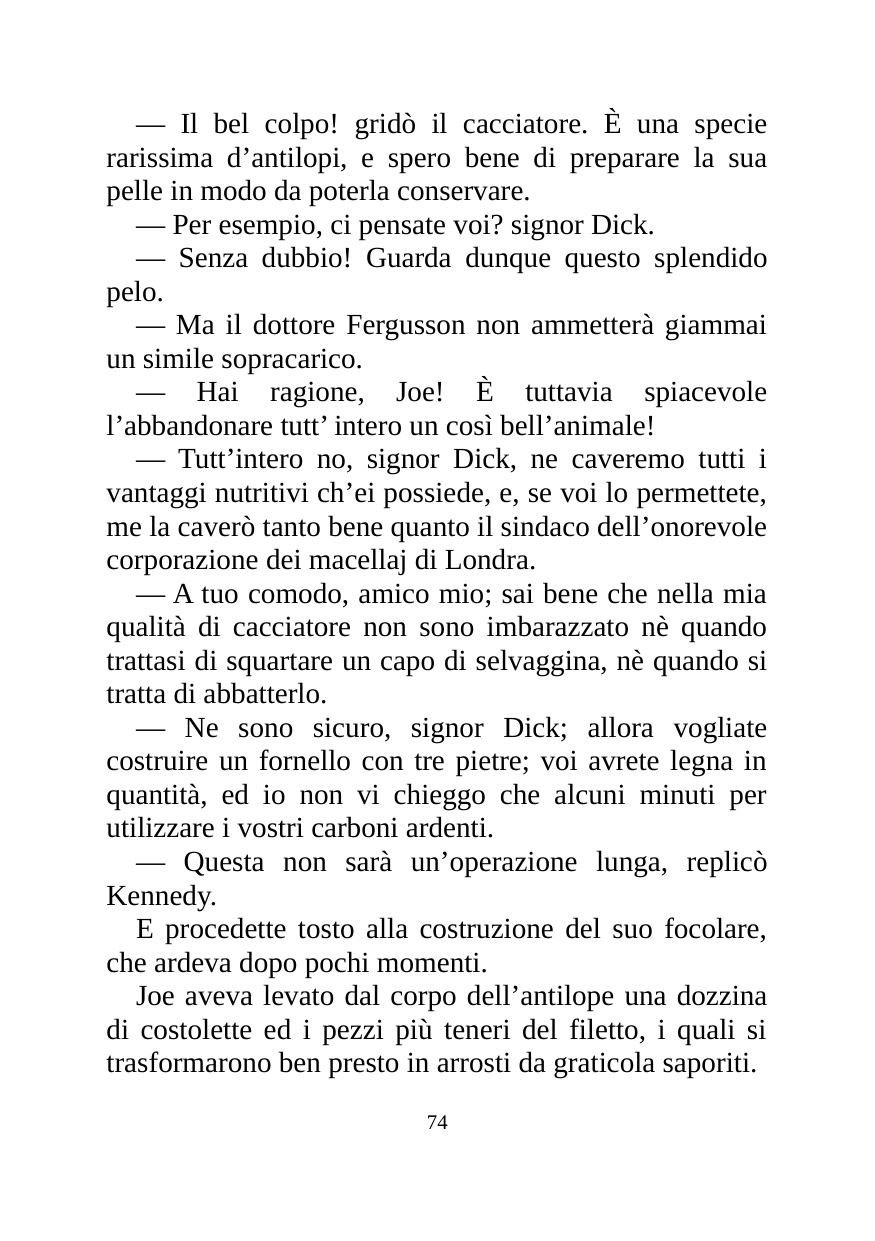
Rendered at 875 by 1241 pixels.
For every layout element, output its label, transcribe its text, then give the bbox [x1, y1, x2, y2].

text Joe aveva levato dal corpo dell’antilope una dozzina di costolette ed i pezzi più teneri del filetto, i quali si trasformarono ben presto in arrosti da graticola saporiti. [106, 978, 768, 1079]
text — A tuo comodo, amico mio; sai bene che nella mia qualità di cacciatore non sono imbarazzato nè quando trattasi di squartare un capo di selvaggina, nè quando si tratta di abbatterlo. [106, 576, 768, 710]
text — Hai ragione, Joe! È tuttavia spiacevole l’abbandonare tutt’ intero un così bell’animale! [106, 374, 768, 442]
text — Per esempio, ci pensate voi? signor Dick. [106, 207, 768, 240]
text — Questa non sarà un’operazione lunga, replicò Kennedy. [106, 844, 768, 911]
text — Ma il dottore Fergusson non ammetterà giammai un simile sopracarico. [106, 307, 768, 374]
text E procedette tosto alla costruzione del suo focolare, che ardeva dopo pochi momenti. [106, 911, 768, 978]
text — Tutt’intero no, signor Dick, ne caveremo tutti i vantaggi nutritivi ch’ei possiede, e, se voi lo permettete, me la caverò tanto bene quanto il sindaco dell’onorevole corporazione dei macellaj di Londra. [106, 442, 768, 576]
text — Senza dubbio! Guarda dunque questo splendido pelo. [106, 240, 768, 307]
text — Ne sono sicuro, signor Dick; allora vogliate costruire un fornello con tre pietre; voi avrete legna in quantità, ed io non vi chieggo che alcuni minuti per utilizzare i vostri carboni ardenti. [106, 710, 768, 844]
text — Il bel colpo! gridò il cacciatore. È una specie rarissima d’antilopi, e spero bene di preparare la sua pelle in modo da poterla conservare. [106, 106, 768, 207]
